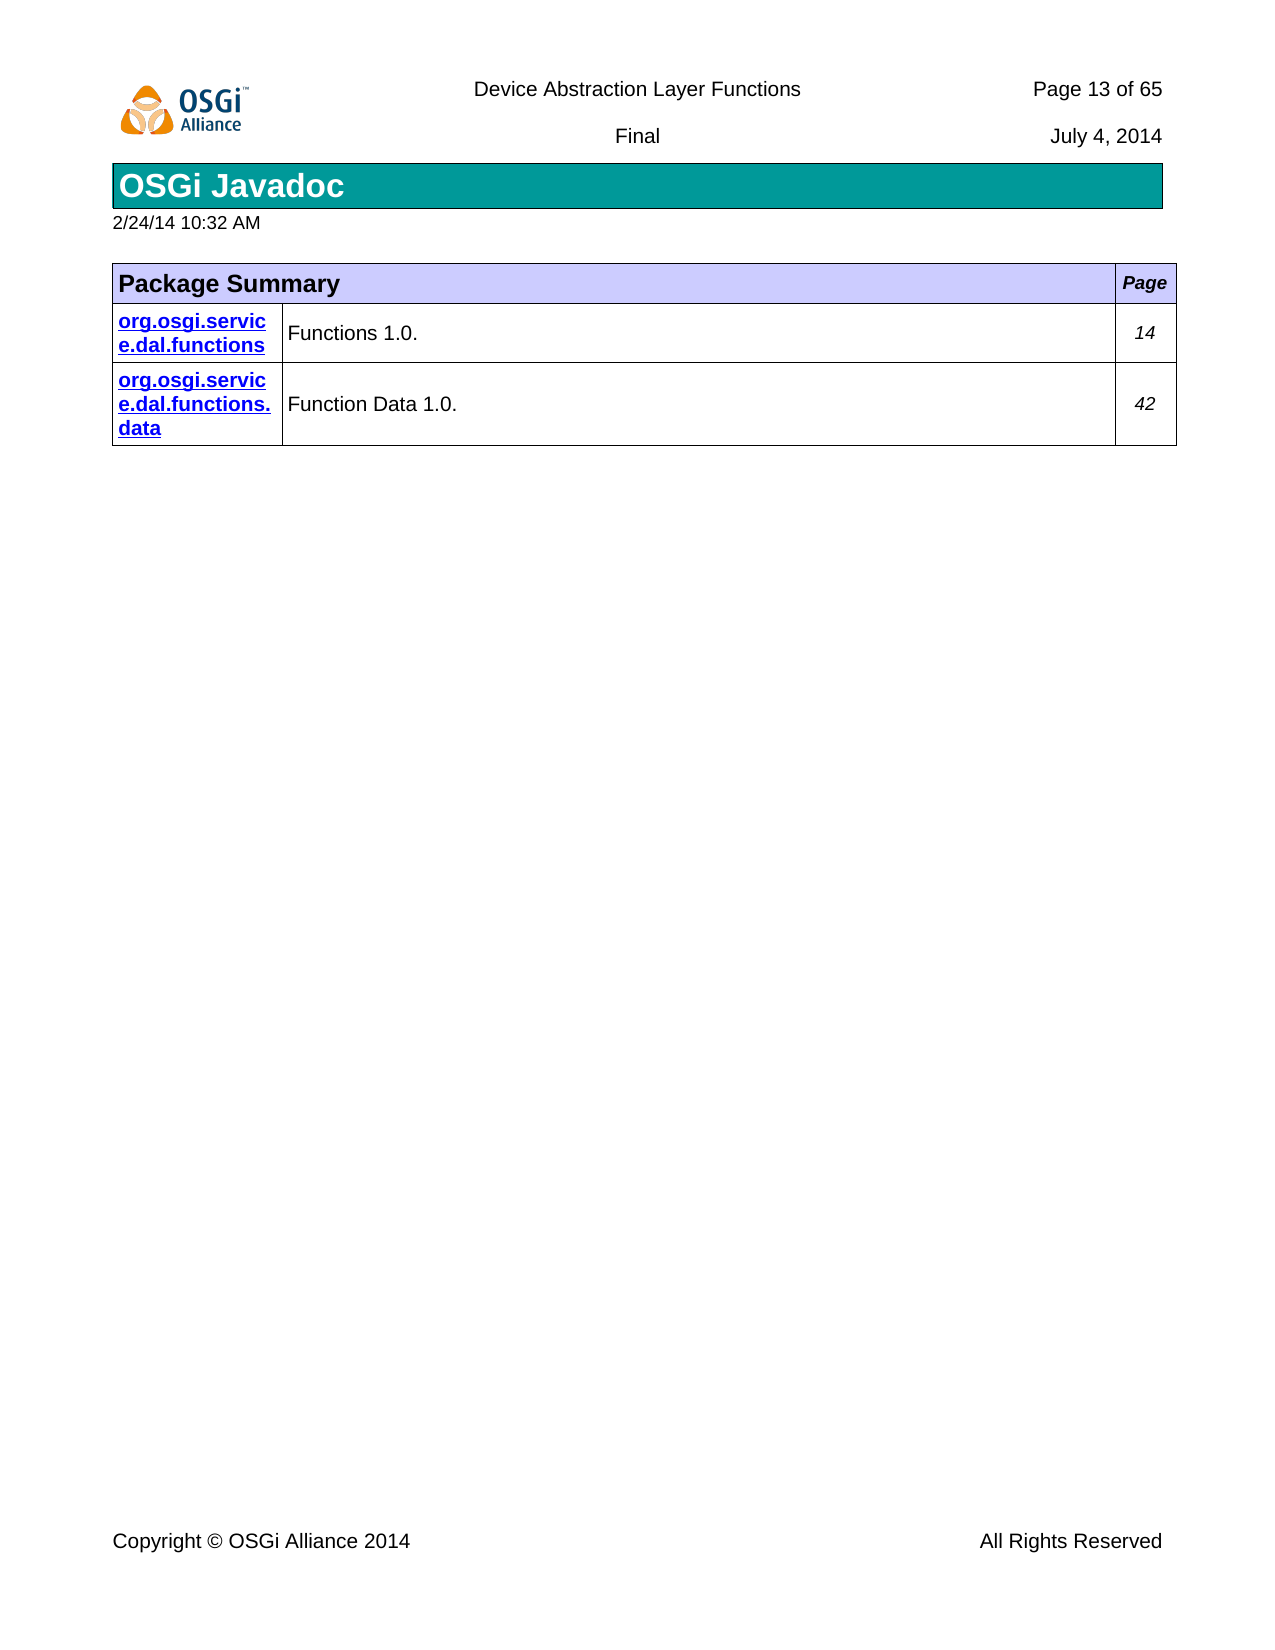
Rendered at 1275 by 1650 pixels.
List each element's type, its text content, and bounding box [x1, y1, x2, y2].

table_cell 14 [1116, 304, 1176, 362]
text 2/24/14 10:32 AM [112, 212, 1162, 234]
picture [113, 78, 257, 142]
table_cell Functions 1.0. [283, 304, 1115, 362]
table_cell Function Data 1.0. [283, 363, 1115, 445]
table_cell org.osgi.service.dal.functions.data [113, 363, 282, 445]
table_header Page [1116, 264, 1176, 303]
table_header Package Summary [113, 264, 1115, 303]
table_cell org.osgi.service.dal.functions [113, 304, 282, 362]
table_cell 42 [1116, 363, 1176, 445]
subtitle OSGi Javadoc [114, 164, 1162, 208]
